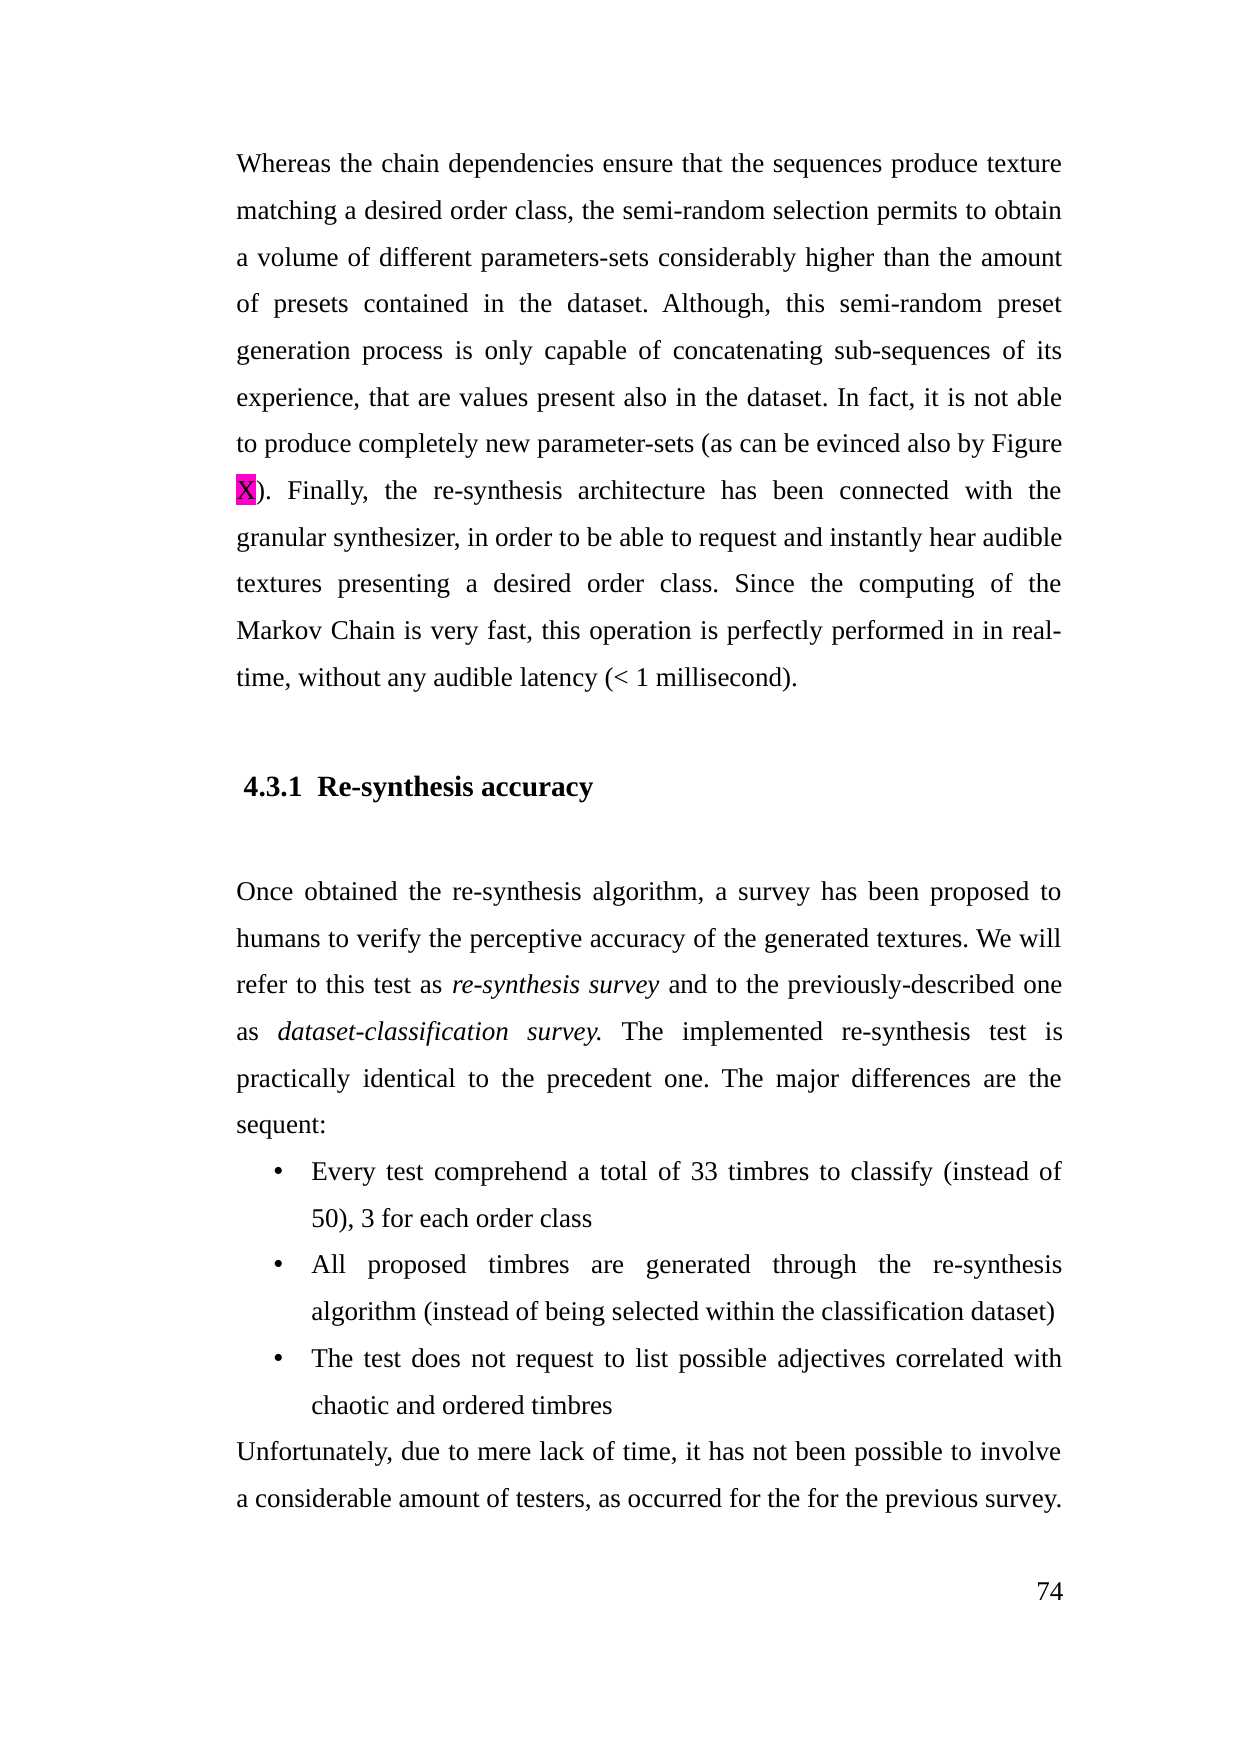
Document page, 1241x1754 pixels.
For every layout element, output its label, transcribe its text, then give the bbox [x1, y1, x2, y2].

text Whereas the chain dependencies ensure that the sequences produce texture matching a desired order class, the semi-random selection permits to obtain a volume of different parameters-sets considerably higher than the amount of presets contained in the dataset. Although, this semi-random preset generation process is only capable of concatenating sub-sequences of its experience, that are values present also in the dataset. In fact, it is not able to produce completely new parameter-sets (as can be evinced also by Figure X). Finally, the re-synthesis architecture has been connected with the granular synthesizer, in order to be able to request and instantly hear audible textures presenting a desired order class. Since the computing of the Markov Chain is very fast, this operation is perfectly performed in in real-time, without any audible latency (< 1 millisecond). [236, 148, 1063, 692]
subtitle Re-synthesis accuracy [236, 769, 1063, 803]
text Unfortunately, due to mere lack of time, it has not been possible to involve a considerable amount of testers, as occurred for the for the previous survey. [236, 1435, 1063, 1513]
list All proposed timbres are generated through the re-synthesis algorithm (instead of being selected within the classification dataset) [274, 1248, 1063, 1326]
text Once obtained the re-synthesis algorithm, a survey has been proposed to humans to verify the perceptive accuracy of the generated textures. We will refer to this test as re-synthesis survey and to the previously-described one as dataset-classification survey. The implemented re-synthesis test is practically identical to the precedent one. The major differences are the sequent: [236, 875, 1063, 1139]
list The test does not request to list possible adjectives correlated with chaotic and ordered timbres [274, 1342, 1063, 1420]
list Every test comprehend a total of 33 timbres to classify (instead of 50), 3 for each order class [274, 1155, 1063, 1233]
